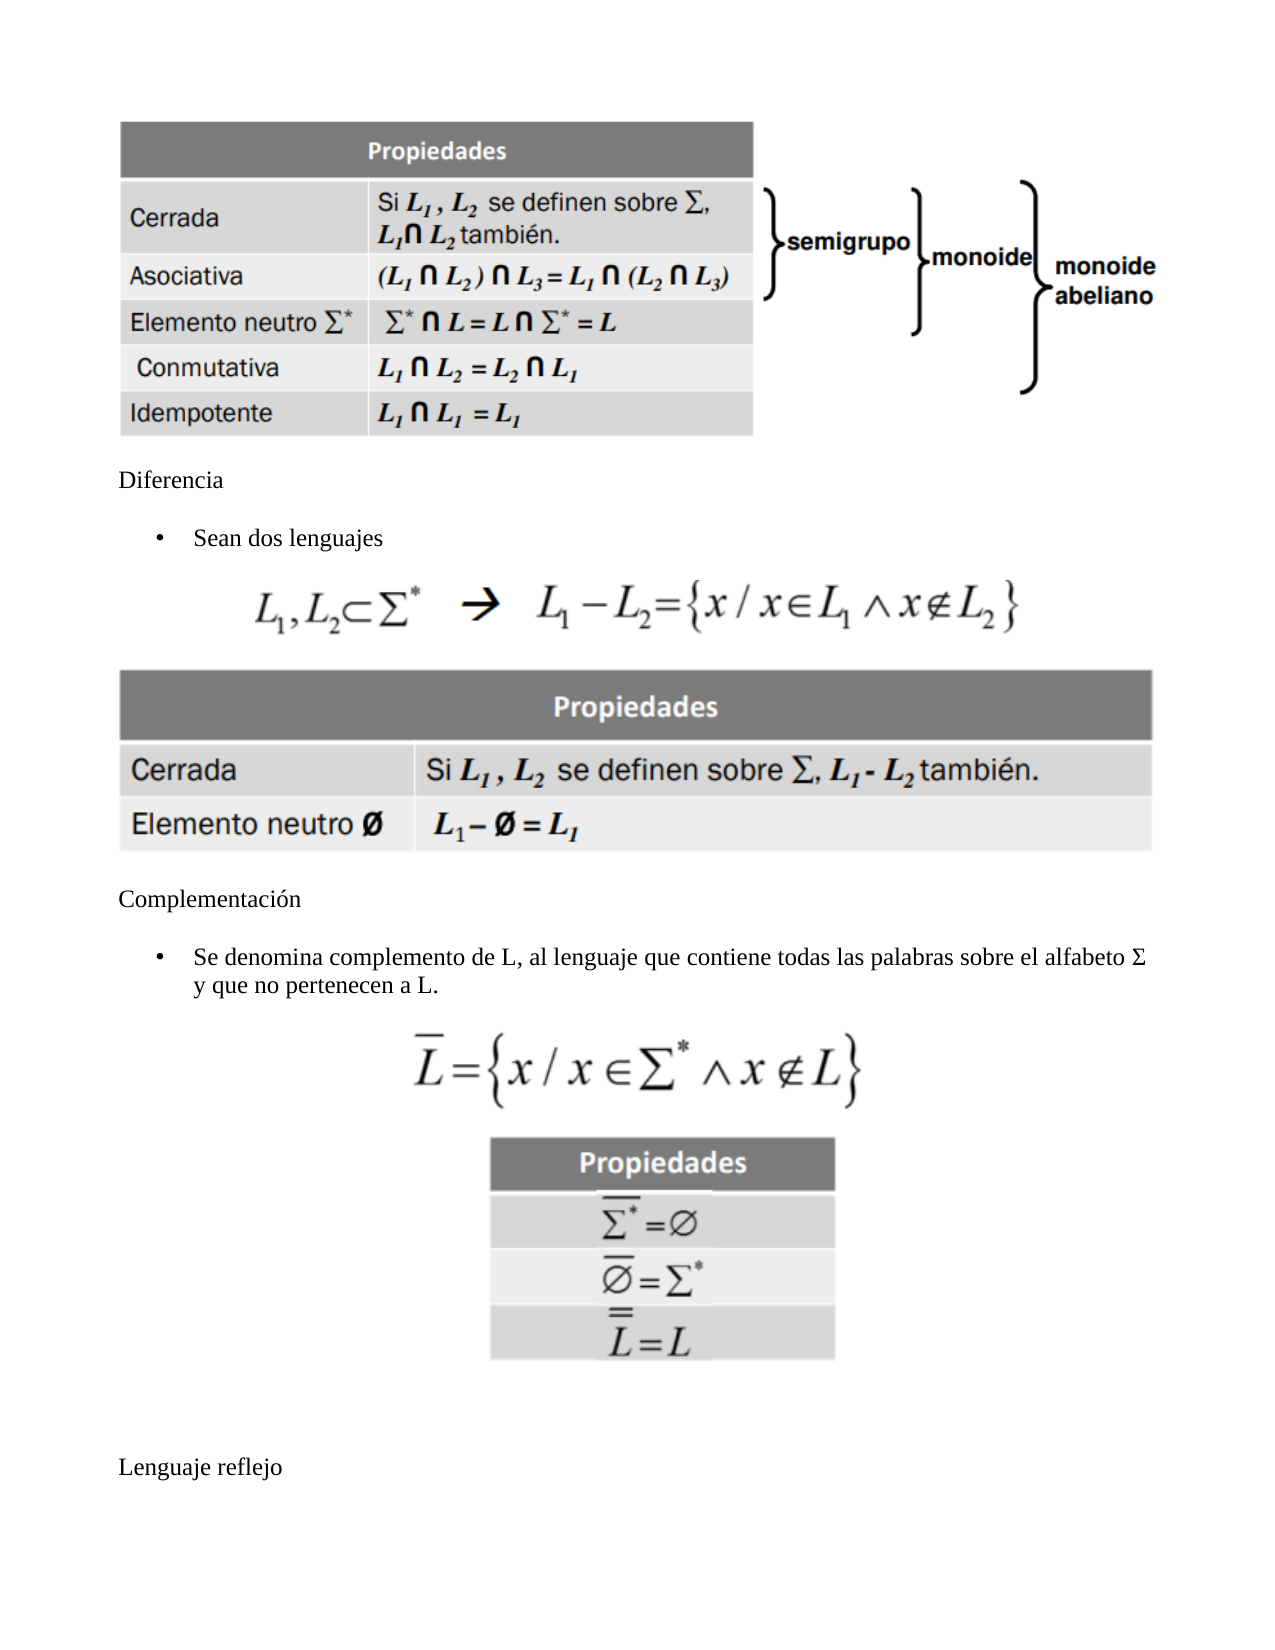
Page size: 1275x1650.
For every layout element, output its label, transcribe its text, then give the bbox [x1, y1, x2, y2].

picture [118, 118, 1157, 437]
text Diferencia [118, 465, 1157, 494]
picture [118, 666, 1157, 856]
picture [403, 1027, 872, 1366]
list Sean dos lenguajes [156, 523, 1157, 551]
picture [254, 580, 1021, 638]
text Complementación [118, 884, 1157, 913]
list Se denomina complemento de L, al lenguaje que contiene todas las palabras sobre el alfabeto Σ y que no pertenecen a L. [156, 942, 1157, 999]
text Lenguaje reflejo [118, 1452, 1157, 1480]
